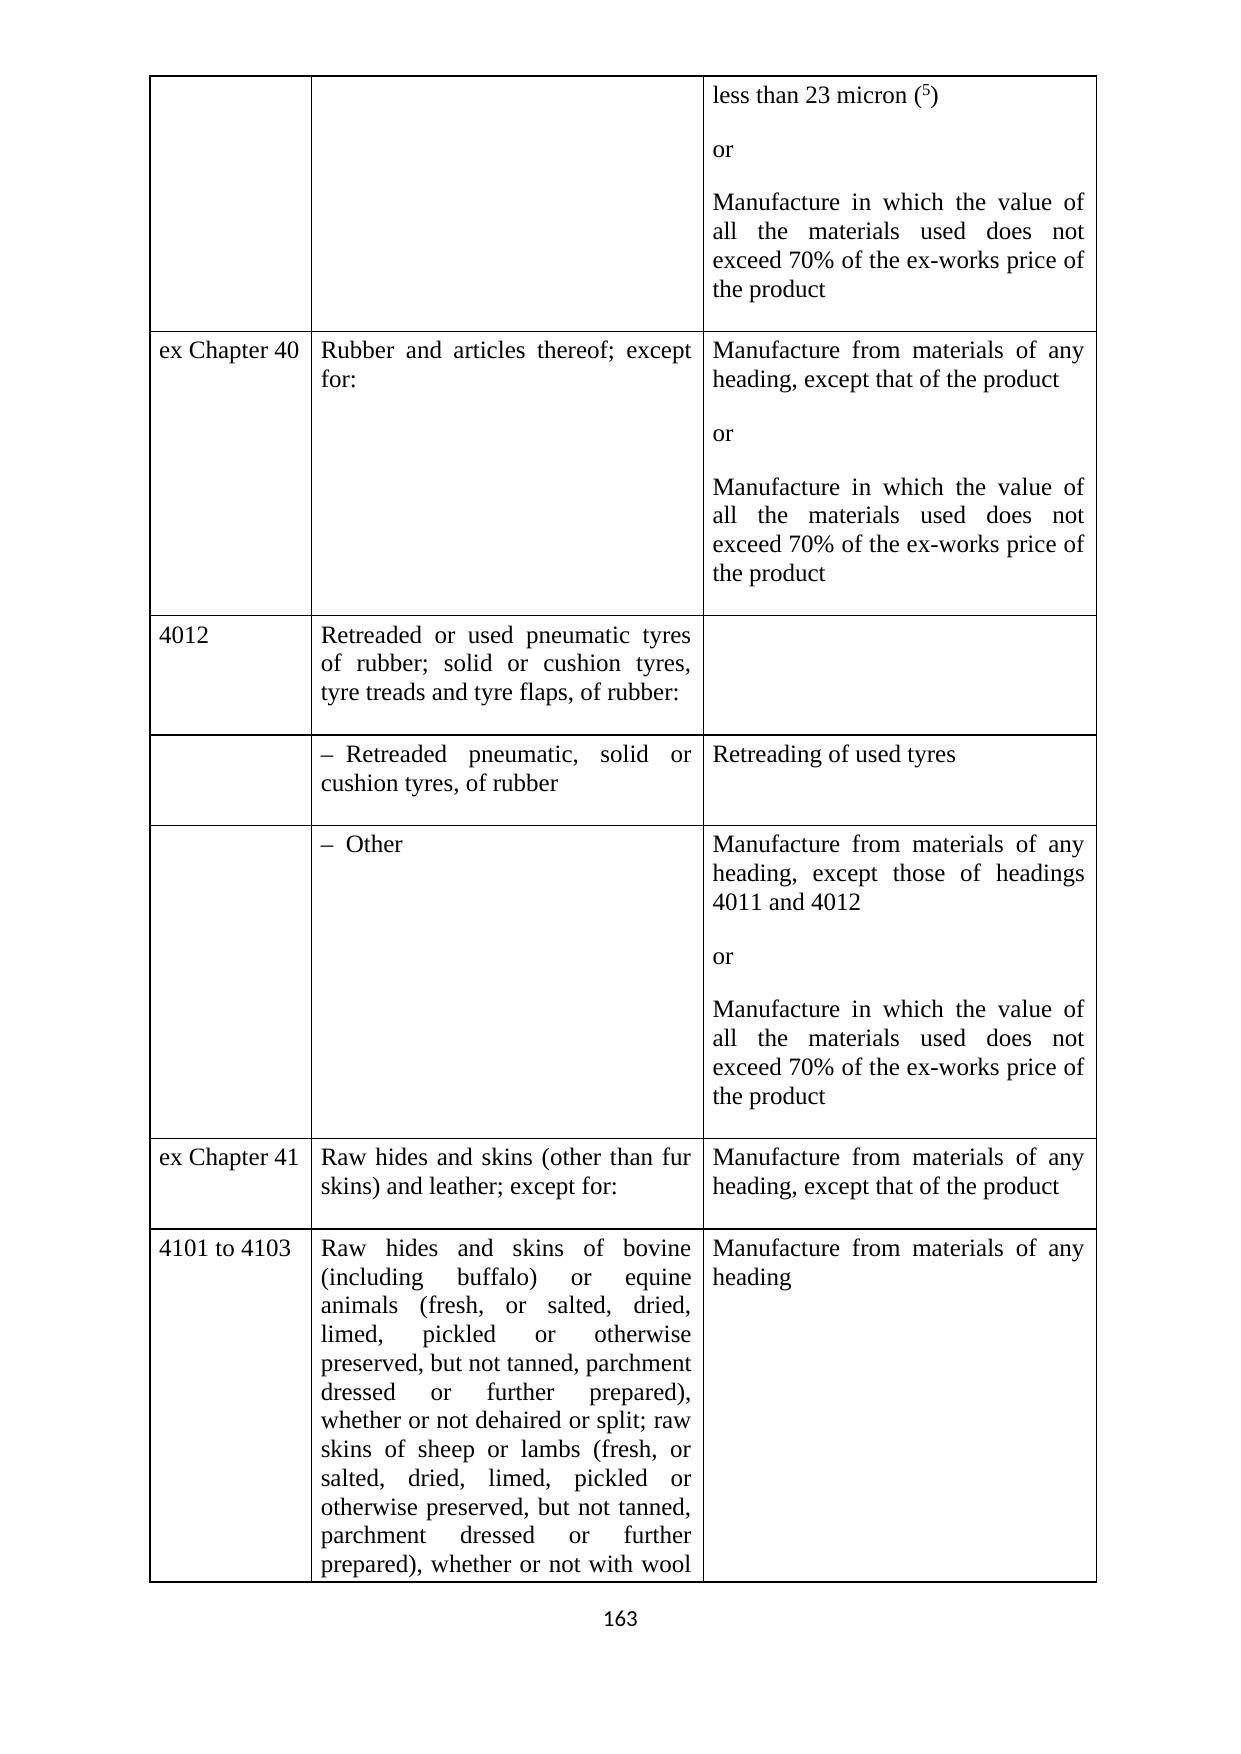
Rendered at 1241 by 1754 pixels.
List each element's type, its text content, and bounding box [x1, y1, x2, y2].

table_cell [312, 77, 703, 331]
table_cell Raw hides and skins (other than fur skins) and leather; except for: [312, 1139, 703, 1228]
table_cell [151, 77, 311, 331]
table_cell Retreaded or used pneumatic tyres of rubber; solid or cushion tyres, tyre treads and tyre flaps, of rubber: [312, 616, 703, 734]
table_cell ex Chapter 40 [151, 332, 311, 615]
table_cell [704, 616, 1096, 734]
table_cell Rubber and articles thereof; except for: [312, 332, 703, 615]
table_cell Raw hides and skins of bovine (including buffalo) or equine animals (fresh, or salted, dried, limed, pickled or otherwise preserved, but not tanned, parchment dressed or further prepared), whether or not dehaired or split; raw skins of sheep or lambs (fresh, or salted, dried, limed, pickled or otherwise preserved, but not tanned, parchment dressed or further prepared), whether or not with wool [312, 1230, 703, 1581]
table_cell [151, 826, 311, 1138]
table_cell [151, 736, 311, 824]
table_cell Manufacture from materials of any heading, except that of the product [704, 1139, 1096, 1228]
table_cell ex Chapter 41 [151, 1139, 311, 1228]
table_cell Manufacture from materials of any heading, except those of headings 4011 and 4012 or Manufacture in which the value of all the materials used does not exceed 70% of the ex-works price of the product [704, 826, 1096, 1138]
table_cell 4012 [151, 616, 311, 734]
table_cell – Retreaded pneumatic, solid or cushion tyres, of rubber [312, 736, 703, 824]
table_cell – Other [312, 826, 703, 1138]
table_cell Retreading of used tyres [704, 736, 1096, 824]
table_cell Manufacture from materials of any heading [704, 1230, 1096, 1581]
table_cell less than 23 micron (5) or Manufacture in which the value of all the materials used does not exceed 70% of the ex-works price of the product [704, 77, 1096, 331]
table_cell 4101 to 4103 [151, 1230, 311, 1581]
table_cell Manufacture from materials of any heading, except that of the product or Manufacture in which the value of all the materials used does not exceed 70% of the ex-works price of the product [704, 332, 1096, 615]
